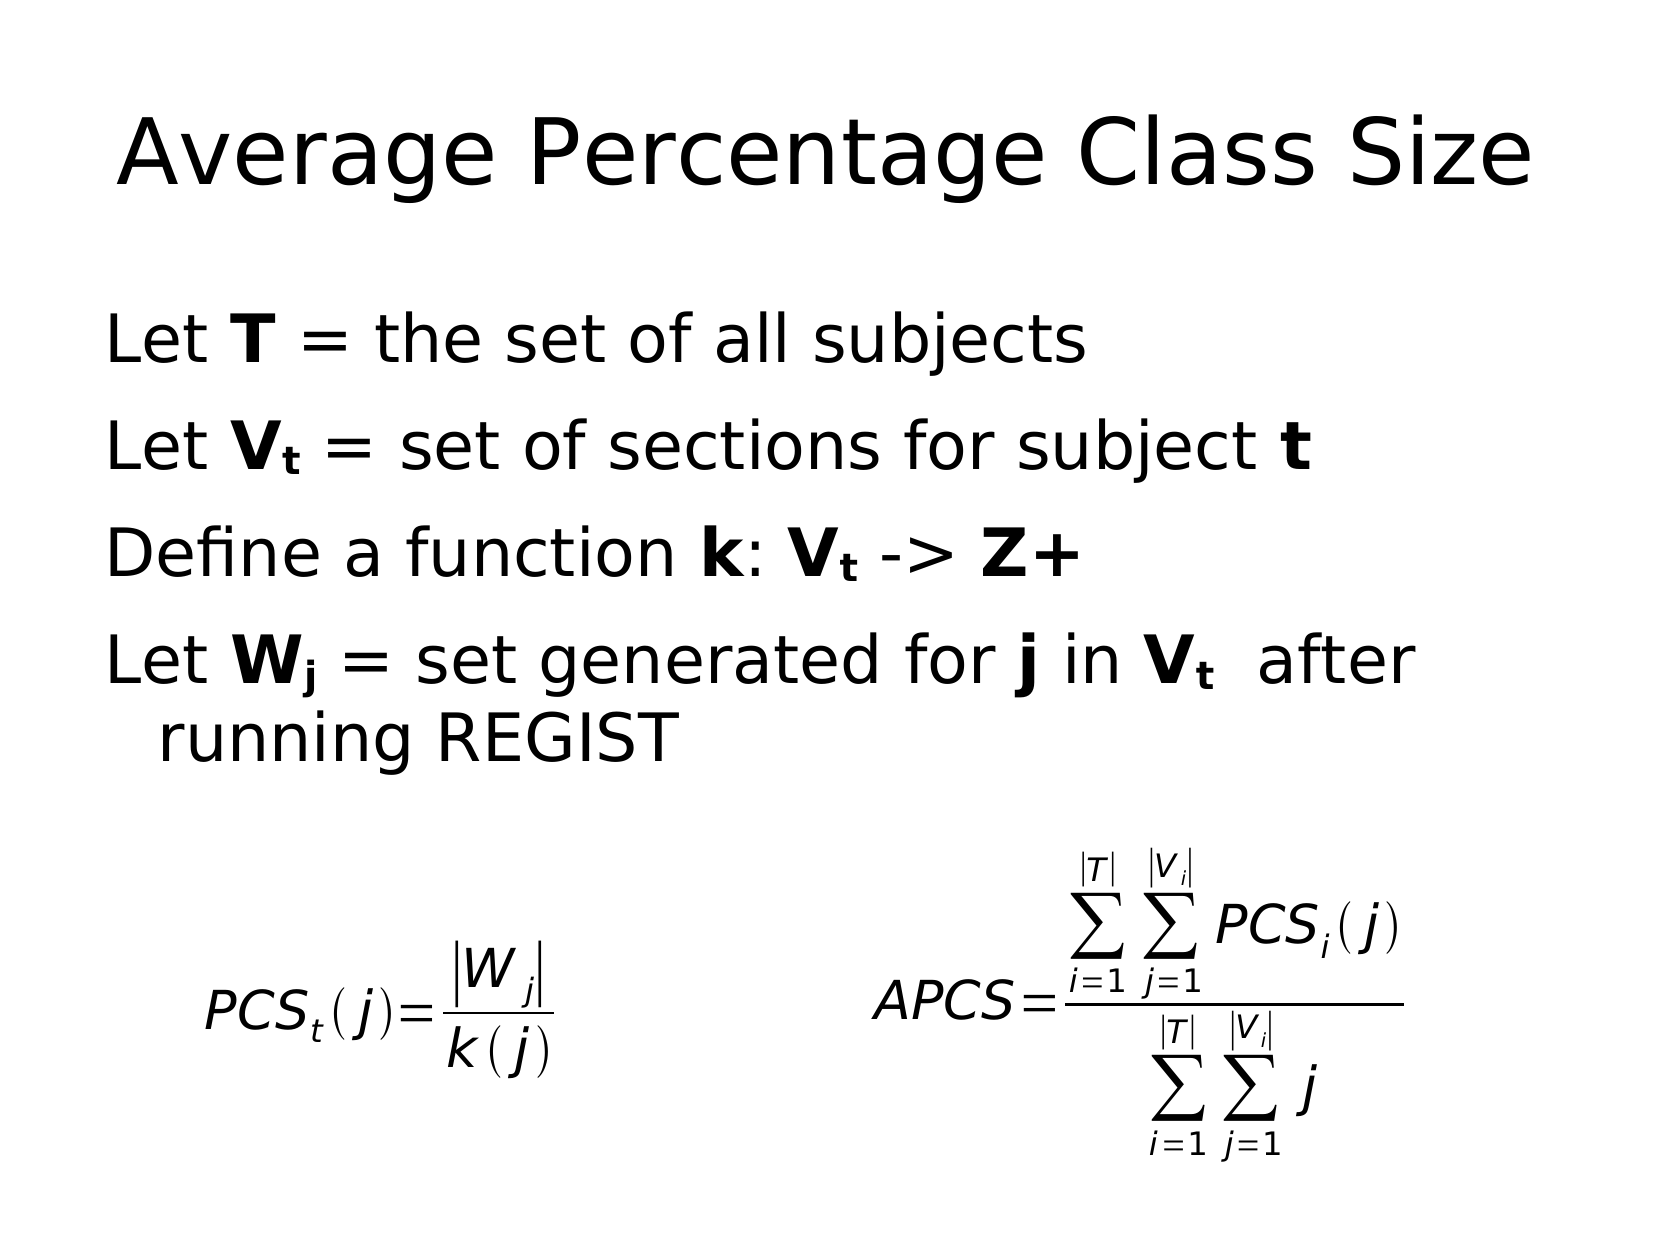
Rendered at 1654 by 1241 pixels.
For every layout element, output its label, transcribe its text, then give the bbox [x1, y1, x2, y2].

chart [862, 846, 1413, 1163]
list Let T = the set of all subjects Let Vt = set of sections for subject t Define a function k: Vt -> Z+ Let Wj = set generated for j in Vt after running REGIST [86, 300, 1576, 1104]
title Average Percentage Class Size [82, 56, 1571, 250]
chart [196, 937, 563, 1081]
